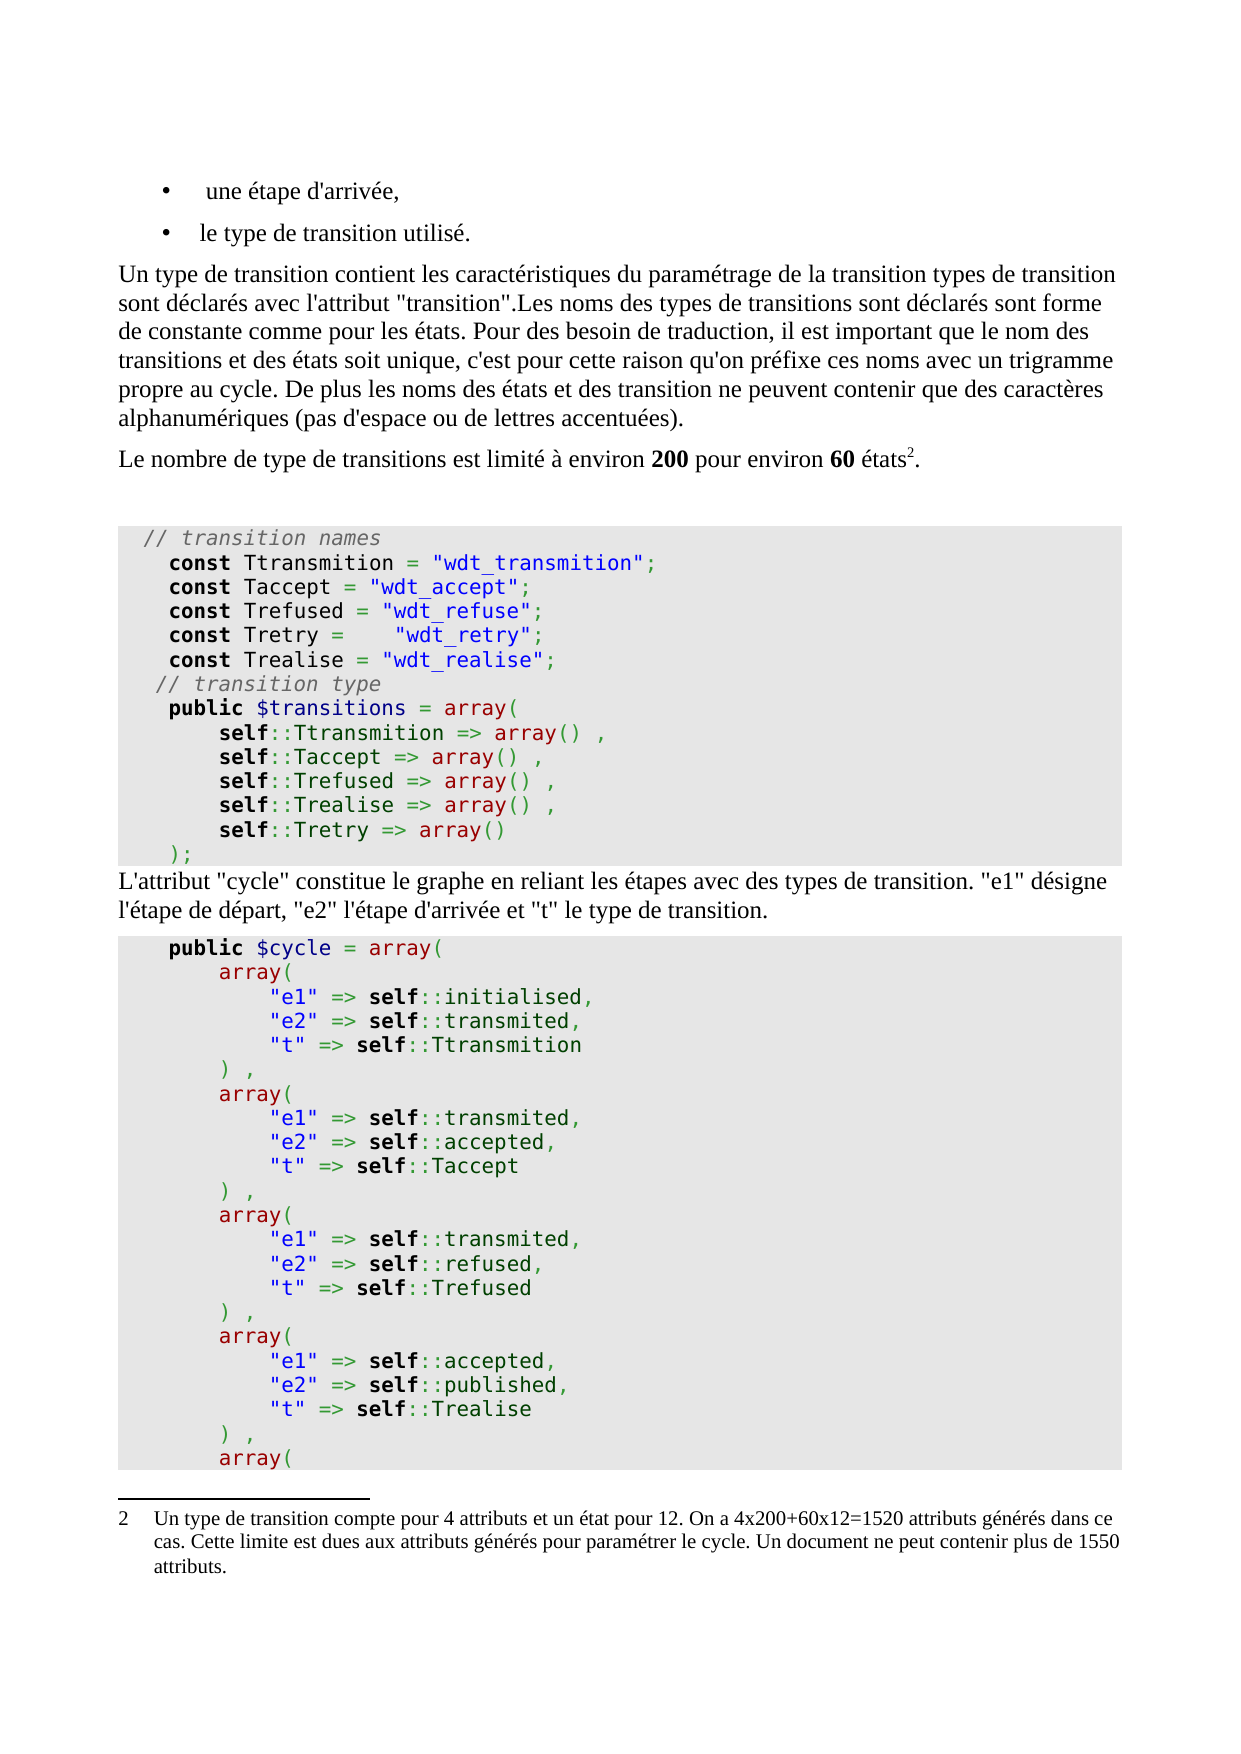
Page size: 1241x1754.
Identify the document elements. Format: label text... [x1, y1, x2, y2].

text ) , [118, 1057, 1122, 1082]
text // transition type [118, 672, 1122, 696]
list une étape d'arrivée, [162, 176, 1122, 205]
text self::Tretry => array() [118, 818, 1122, 842]
text "e1" => self::transmited, [118, 1106, 1122, 1130]
text Un type de transition compte pour 4 attributs et un état pour 12. On a 4x200+60x12=1520 attributs générés dans ce cas. Cette limite est dues aux attributs générés pour paramétrer le cycle. Un document ne peut contenir plus de 1550 attributs. [118, 1505, 1122, 1578]
text ) , [118, 1300, 1122, 1324]
text self::Ttransmition => array() , [118, 721, 1122, 745]
text L'attribut "cycle" constitue le graphe en reliant les étapes avec des types de transition. "e1" désigne l'étape de départ, "e2" l'étape d'arrivée et "t" le type de transition. [118, 866, 1122, 924]
text self::Trealise => array() , [118, 793, 1122, 818]
text const Trealise = "wdt_realise"; [118, 648, 1122, 672]
text "e1" => self::transmited, [118, 1227, 1122, 1252]
text "e1" => self::accepted, [118, 1349, 1122, 1373]
text // transition names [118, 526, 1122, 551]
text array( [118, 1324, 1122, 1349]
list le type de transition utilisé. [162, 218, 1122, 246]
text const Tretry = "wdt_retry"; [118, 623, 1122, 648]
text "e2" => self::accepted, [118, 1130, 1122, 1154]
text ); [118, 842, 1122, 866]
text ) , [118, 1422, 1122, 1446]
text array( [118, 1203, 1122, 1227]
text const Trefused = "wdt_refuse"; [118, 599, 1122, 623]
text const Taccept = "wdt_accept"; [118, 575, 1122, 599]
text ) , [118, 1179, 1122, 1203]
text "e2" => self::refused, [118, 1252, 1122, 1276]
text "t" => self::Taccept [118, 1154, 1122, 1179]
text Le nombre de type de transitions est limité à environ 200 pour environ 60 états. [118, 444, 1122, 473]
text array( [118, 1446, 1122, 1470]
text "t" => self::Ttransmition [118, 1033, 1122, 1057]
text public $cycle = array( [118, 936, 1122, 960]
text "e2" => self::transmited, [118, 1009, 1122, 1033]
text "t" => self::Trealise [118, 1397, 1122, 1422]
text "t" => self::Trefused [118, 1276, 1122, 1300]
text const Ttransmition = "wdt_transmition"; [118, 551, 1122, 575]
text "e2" => self::published, [118, 1373, 1122, 1397]
text self::Taccept => array() , [118, 745, 1122, 769]
text public $transitions = array( [118, 696, 1122, 721]
text array( [118, 1082, 1122, 1106]
text Un type de transition contient les caractéristiques du paramétrage de la transition types de transition sont déclarés avec l'attribut "transition".Les noms des types de transitions sont déclarés sont forme de constante comme pour les états. Pour des besoin de traduction, il est important que le nom des transitions et des états soit unique, c'est pour cette raison qu'on préfixe ces noms avec un trigramme propre au cycle. De plus les noms des états et des transition ne peuvent contenir que des caractères alphanumériques (pas d'espace ou de lettres accentuées). [118, 259, 1122, 431]
text "e1" => self::initialised, [118, 985, 1122, 1009]
text self::Trefused => array() , [118, 769, 1122, 793]
text array( [118, 960, 1122, 985]
